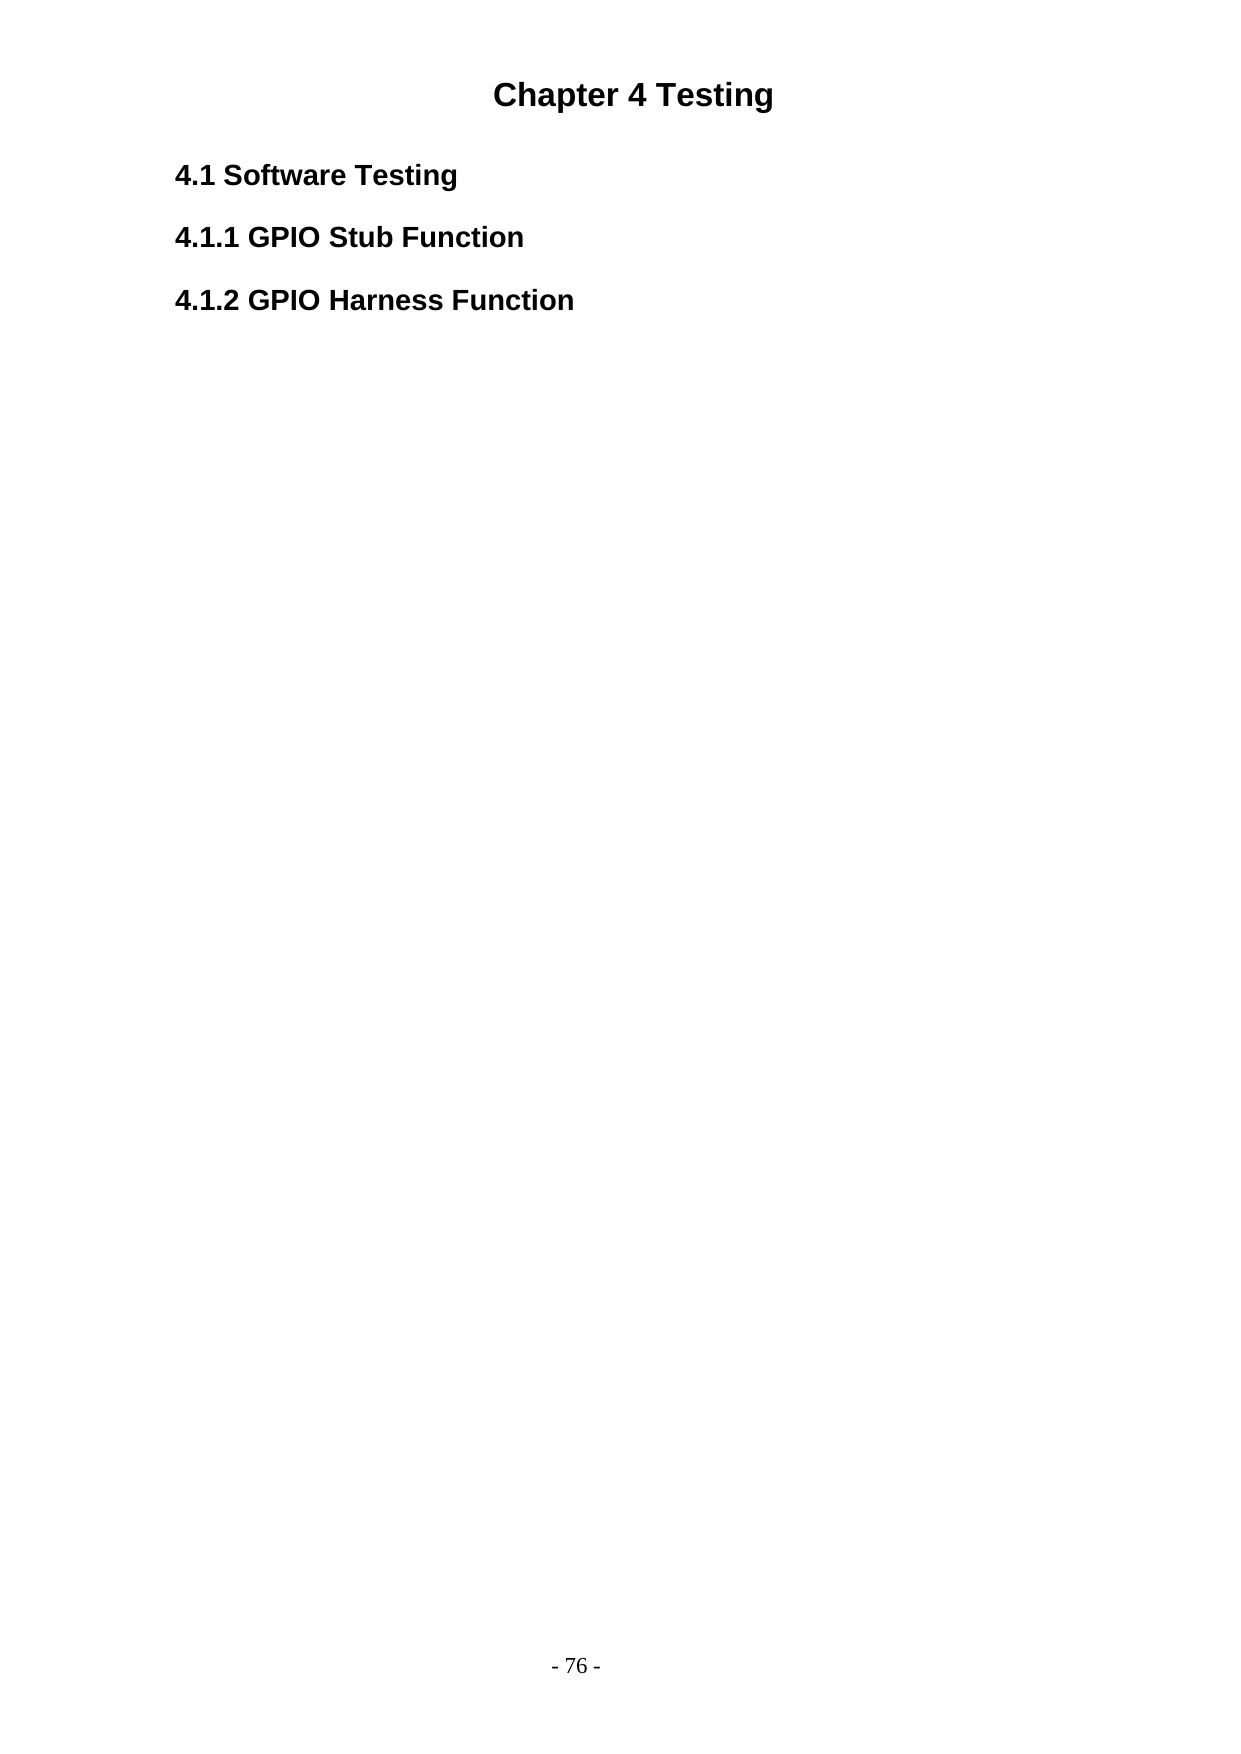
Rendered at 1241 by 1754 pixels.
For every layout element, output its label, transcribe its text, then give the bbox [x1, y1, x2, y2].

subtitle 4.1 Software Testing [175, 158, 1092, 191]
subtitle 4.1.1 GPIO Stub Function [175, 220, 1092, 254]
subtitle Chapter 4 Testing [175, 75, 1092, 113]
subtitle 4.1.2 GPIO Harness Function [175, 283, 1092, 317]
